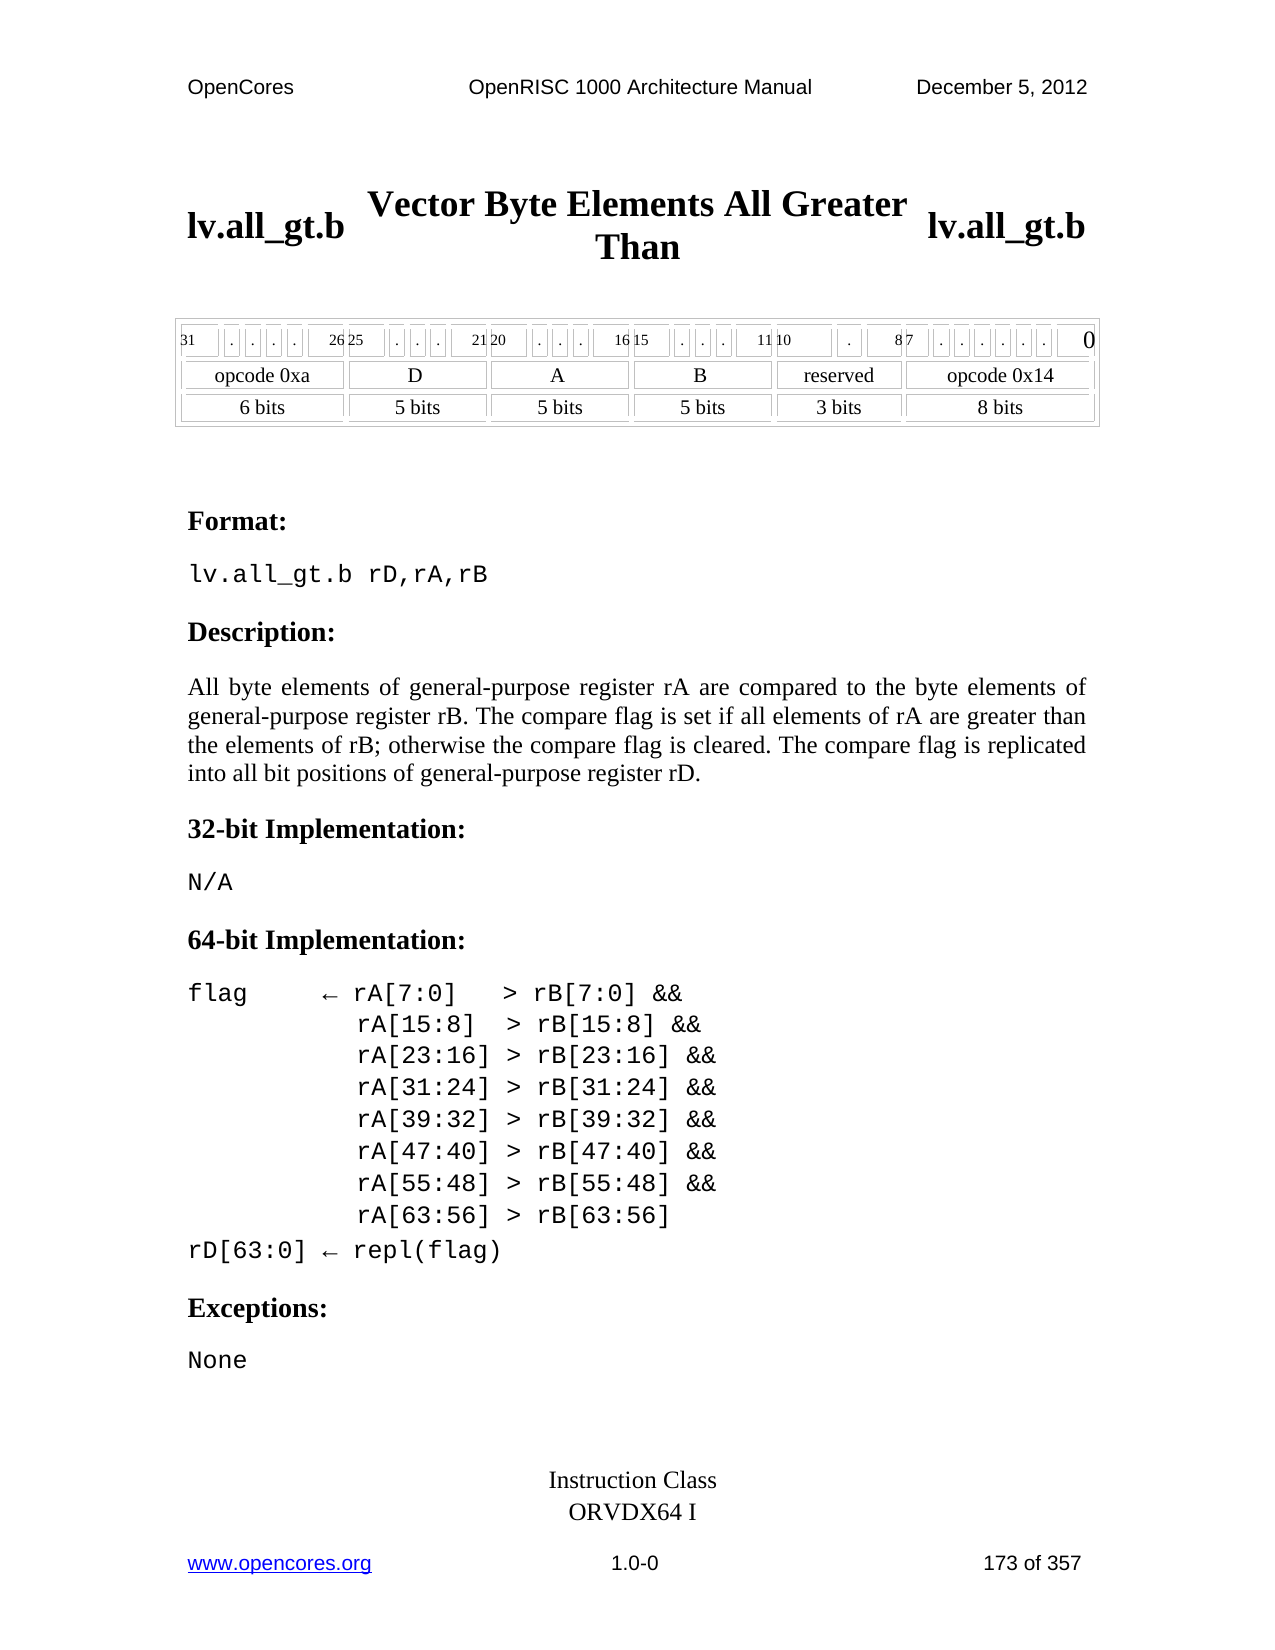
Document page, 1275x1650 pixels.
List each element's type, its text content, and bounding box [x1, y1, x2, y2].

text None [187, 1348, 1087, 1376]
text N/A [187, 869, 1087, 898]
text lv.all_gt.b rD,rA,rB [187, 561, 1087, 590]
text 32-bit Implementation: [187, 812, 1087, 844]
text Format: [187, 504, 1087, 536]
text Exceptions: [187, 1291, 1087, 1323]
text All byte elements of general-purpose register rA are compared to the byte elements of general-purpose register rB. The compare flag is set if all elements of rA are greater than the elements of rB; otherwise the compare flag is cleared. The compare flag is replicated into all bit positions of general-purpose register rD. [187, 672, 1087, 787]
text 64-bit Implementation: [187, 923, 1087, 955]
text Description: [187, 615, 1087, 647]
text flag ← rA[7:0] > rB[7:0] && rA[15:8] > rB[15:8] && rA[23:16] > rB[23:16] && rA[31:24] > rB[31:24] && rA[39:32] > rB[39:32] && rA[47:40] > rB[47:40] && rA[55:48] > rB[55:48] && rA[63:56] > rB[63:56] rD[63:0] ← repl(flag) [187, 980, 1087, 1266]
